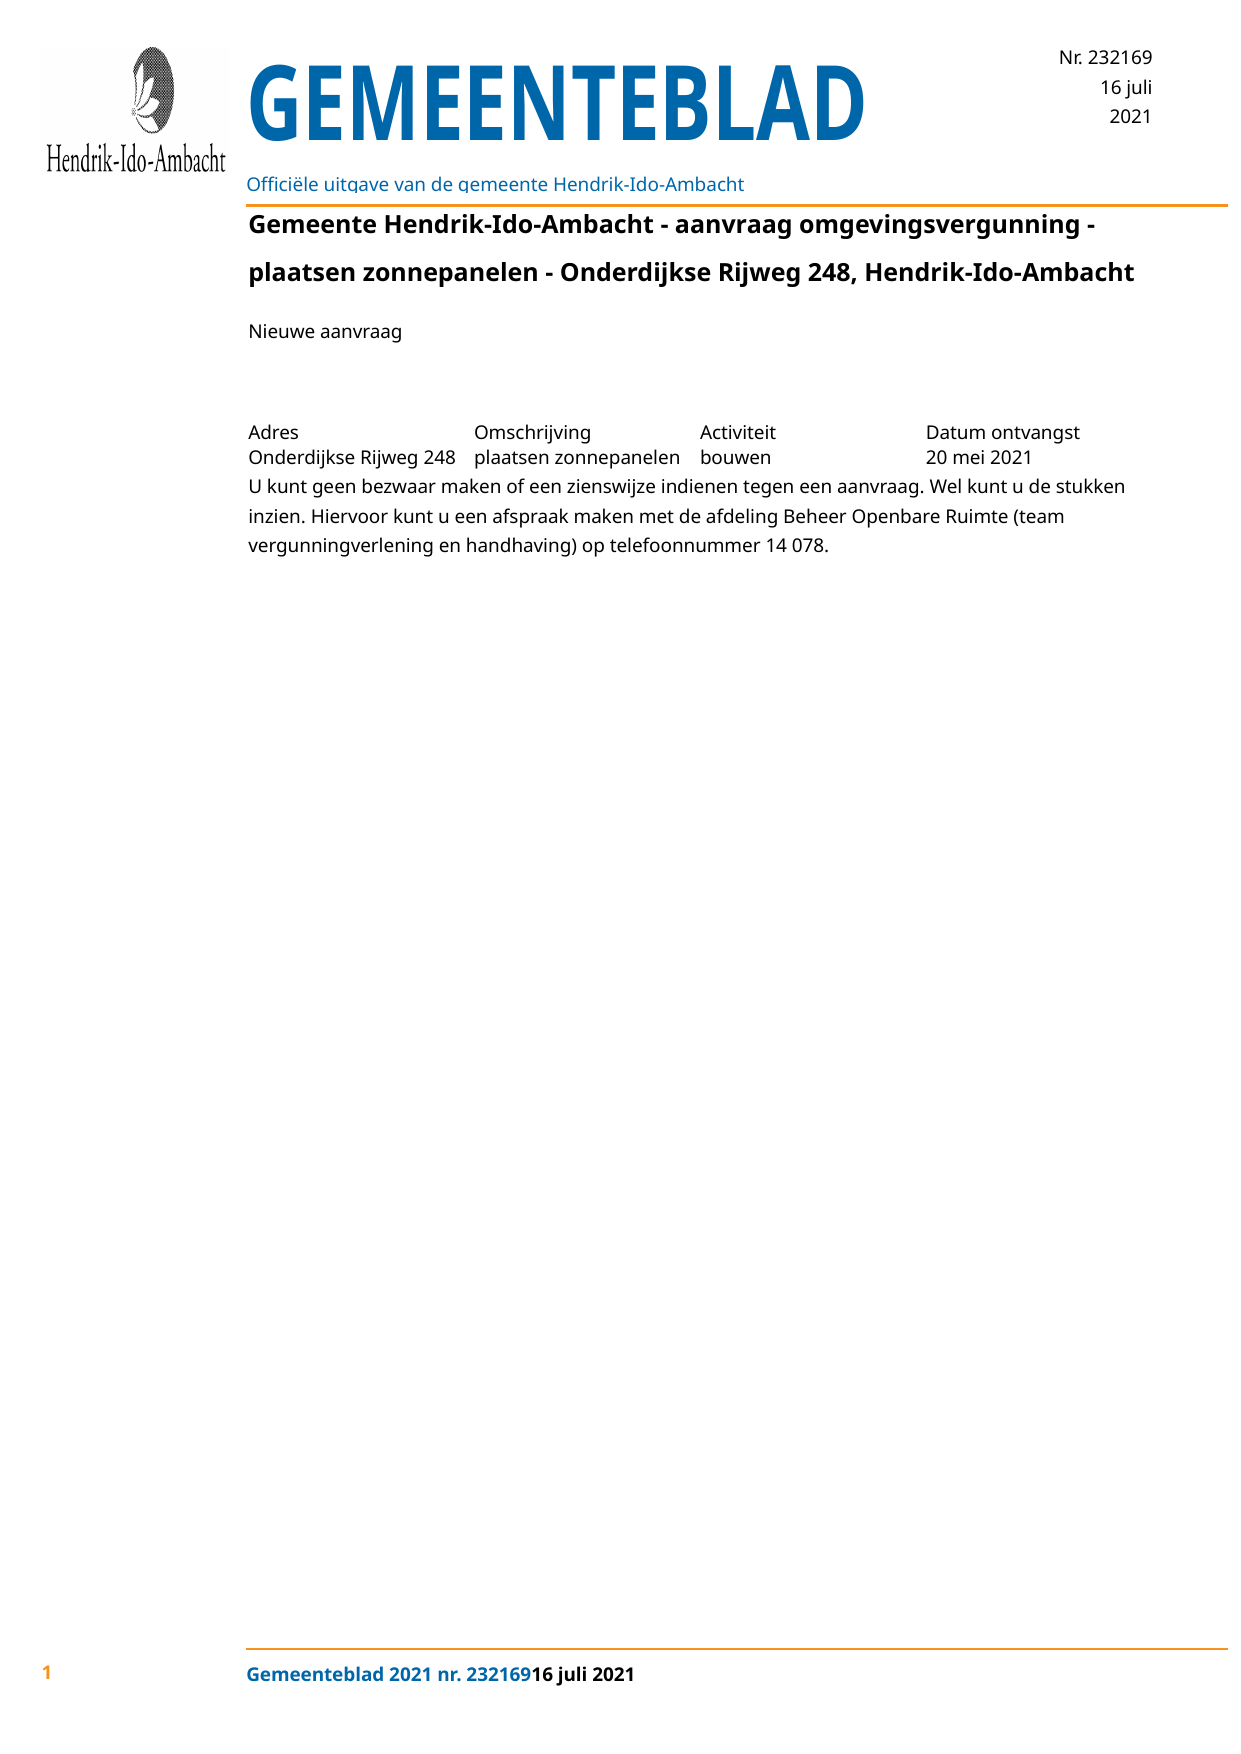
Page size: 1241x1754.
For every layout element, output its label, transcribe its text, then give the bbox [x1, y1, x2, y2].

text Nieuwe aanvraag [248, 318, 1152, 344]
text U kunt geen bezwaar maken of een zienswijze indienen tegen een aanvraag. Wel kunt u de stukken inzien. Hiervoor kunt u een afspraak maken met de afdeling Beheer Openbare Ruimte (team vergunningverlening en handhaving) op telefoonnummer 14 078. [248, 473, 1152, 558]
picture [41, 47, 231, 172]
text Gemeente Hendrik-Ido-Ambacht - aanvraag omgevingsvergunning - plaatsen zonnepanelen - Onderdijkse Rijweg 248, Hendrik-Ido-Ambacht [248, 207, 1152, 288]
table_cell Onderdijkse Rijweg 248 [248, 445, 474, 470]
table_header Datum ontvangst [926, 419, 1152, 444]
table_cell plaatsen zonnepanelen [474, 445, 700, 470]
table_header Adres [248, 419, 474, 444]
table_cell bouwen [700, 445, 926, 470]
table_cell 20 mei 2021 [926, 445, 1152, 470]
table_header Activiteit [700, 419, 926, 444]
table_header Omschrijving [474, 419, 700, 444]
